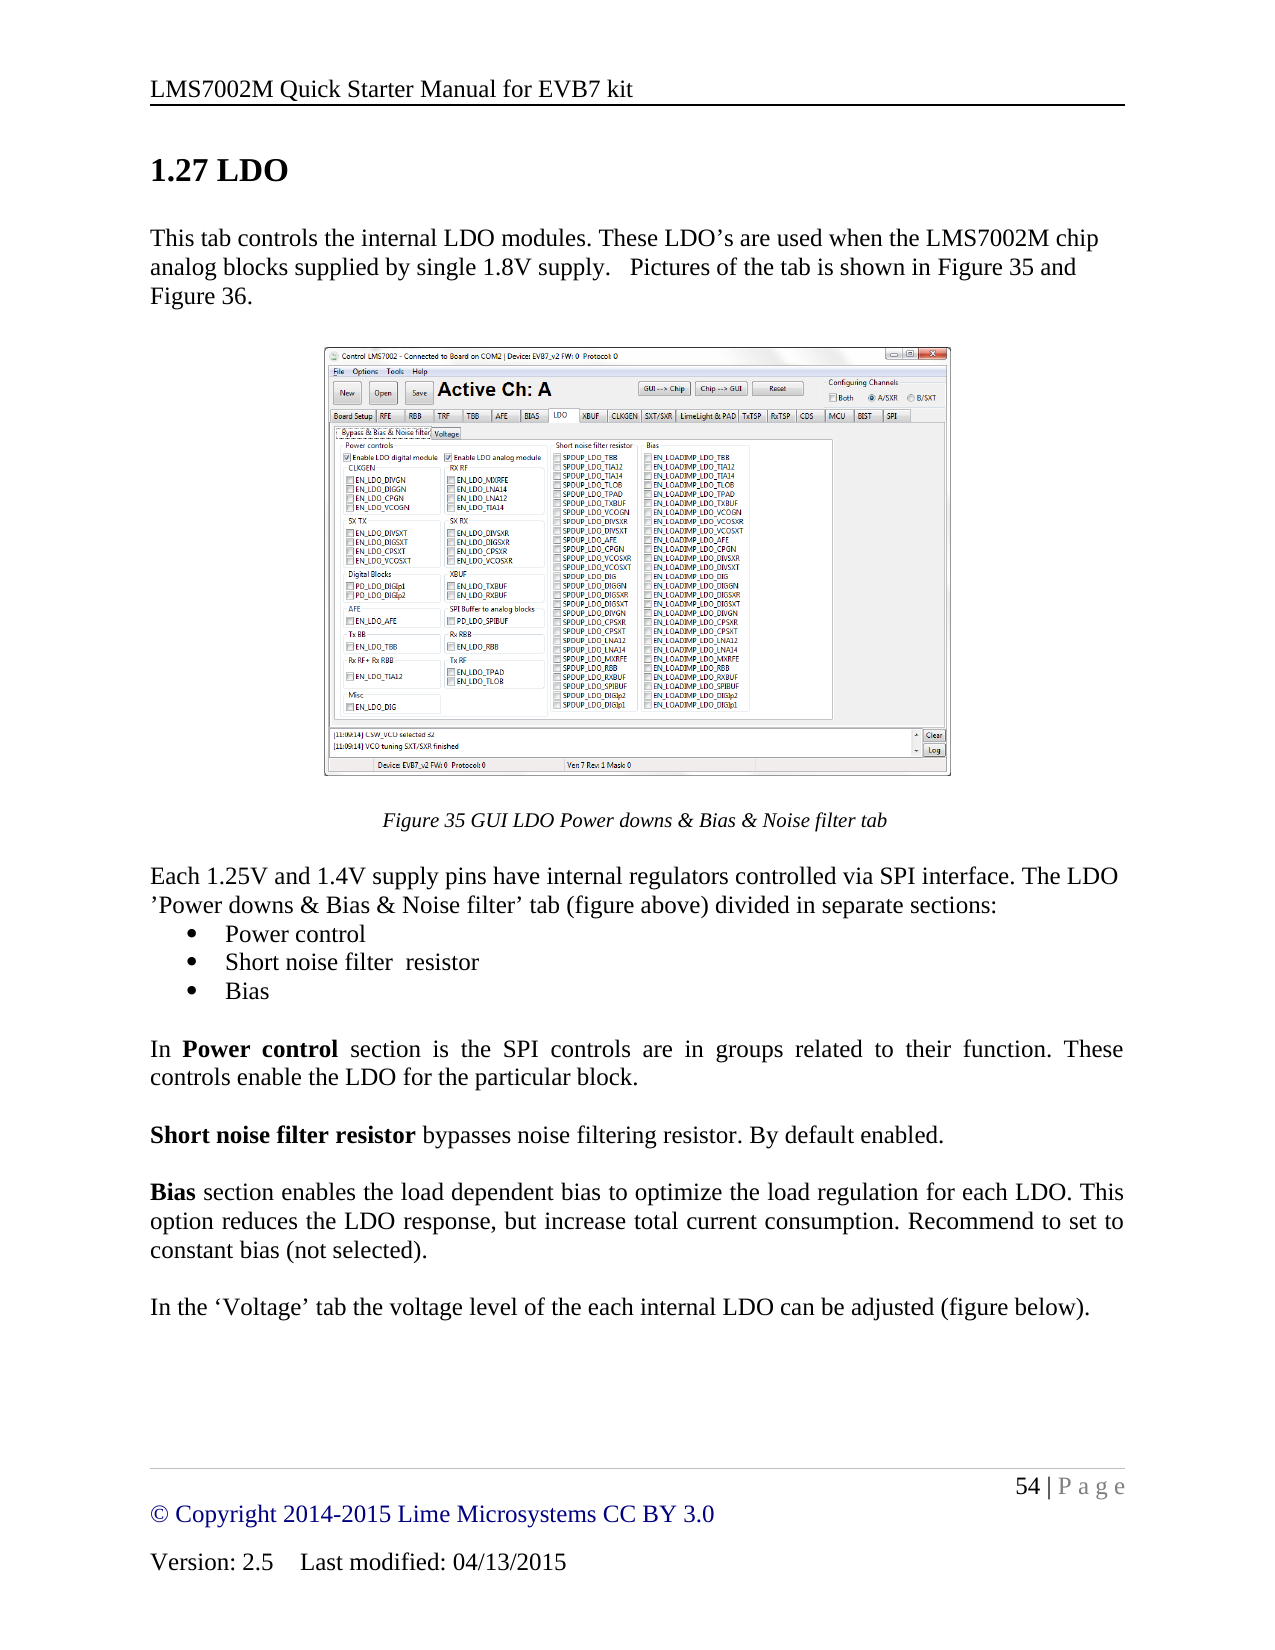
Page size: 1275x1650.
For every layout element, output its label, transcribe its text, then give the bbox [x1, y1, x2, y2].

text In the ‘Voltage’ tab the voltage level of the each internal LDO can be adjusted (figure below). [150, 1292, 1125, 1321]
text Figure 35 GUI LDO Power downs & Bias & Noise filter tab [150, 808, 1125, 832]
list Bias [187, 976, 1125, 1005]
subtitle LDO [150, 150, 1125, 188]
text In Power control section is the SPI controls are in groups related to their function. These controls enable the LDO for the particular block. [150, 1034, 1125, 1091]
text Each 1.25V and 1.4V supply pins have internal regulators controlled via SPI interface. The LDO ’Power downs & Bias & Noise filter’ tab (figure above) divided in separate sections: [150, 861, 1125, 919]
list Short noise filter resistor [187, 947, 1125, 976]
list Power control [187, 919, 1125, 947]
text Short noise filter resistor bypasses noise filtering resistor. By default enabled. [150, 1120, 1125, 1149]
picture [324, 347, 951, 776]
text This tab controls the internal LDO modules. These LDO’s are used when the LMS7002M chip analog blocks supplied by single 1.8V supply. Pictures of the tab is shown in Figure 35 and Figure 36. [150, 223, 1125, 309]
text Bias section enables the load dependent bias to optimize the load regulation for each LDO. This option reduces the LDO response, but increase total current consumption. Recommend to set to constant bias (not selected). [150, 1177, 1125, 1264]
